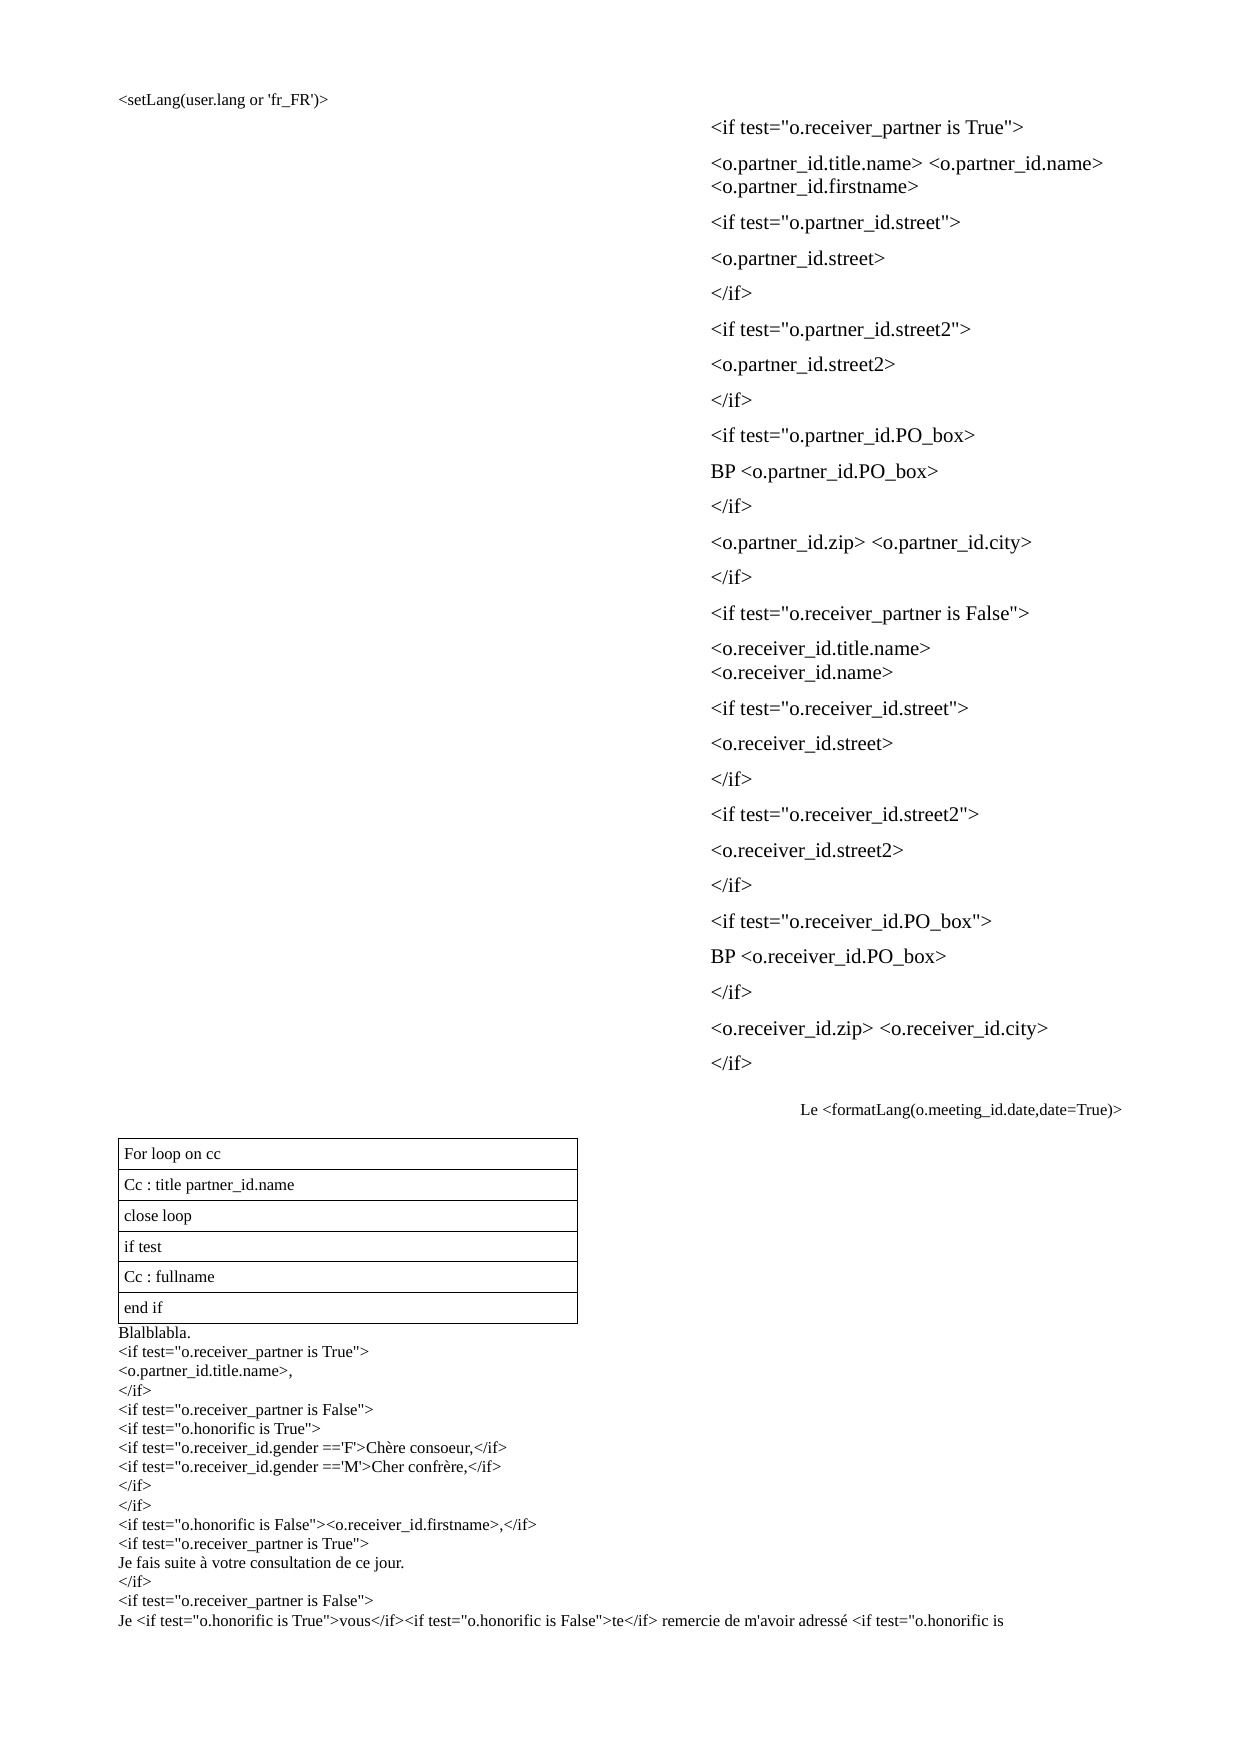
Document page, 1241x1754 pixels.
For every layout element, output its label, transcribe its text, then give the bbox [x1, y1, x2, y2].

text <if test="o.receiver_partner is True"> [118, 1342, 1122, 1361]
table_cell BP <o.partner_id.PO_box> [705, 453, 1122, 488]
text Le <formatLang(o.meeting_id.date,date=True)> [118, 1100, 1122, 1119]
text <o.partner_id.title.name>, [118, 1361, 1122, 1380]
table_cell <if test="o.partner_id.street"> [705, 204, 1122, 240]
text </if> [118, 1495, 1122, 1514]
table_cell </if> [705, 382, 1122, 417]
table_header For loop on cc [119, 1139, 577, 1169]
text Je fais suite à votre consultation de ce jour. [118, 1553, 1122, 1572]
table_cell </if> [705, 560, 1122, 595]
table_cell Cc : fullname [119, 1262, 577, 1292]
text <if test="o.receiver_partner is False"> [118, 1591, 1122, 1610]
table_cell <o.partner_id.street> [705, 240, 1122, 275]
table_cell </if> [705, 761, 1122, 797]
table_cell <if test="o.receiver_id.street"> [705, 690, 1122, 726]
table_cell if test [119, 1232, 577, 1261]
table_header <if test="o.receiver_partner is True"> [705, 109, 1122, 145]
table_cell BP <o.receiver_id.PO_box> [705, 939, 1122, 974]
text </if> [118, 1380, 1122, 1399]
table_cell end if [119, 1293, 577, 1323]
text <if test="o.receiver_partner is False"> [118, 1399, 1122, 1419]
table_cell <o.receiver_id.street2> [705, 832, 1122, 868]
table_cell <if test="o.partner_id.PO_box> [705, 418, 1122, 453]
table_cell <o.receiver_id.zip> <o.receiver_id.city> [705, 1010, 1122, 1045]
table_cell <o.receiver_id.title.name> <o.receiver_id.name> [705, 631, 1122, 690]
table_cell <o.partner_id.street2> [705, 346, 1122, 382]
text Blalblabla. [118, 1323, 1122, 1342]
text <if test="o.receiver_id.gender =='M'>Cher confrère,</if> [118, 1457, 1122, 1476]
text </if> [118, 1476, 1122, 1495]
text <if test="o.receiver_partner is True"> [118, 1534, 1122, 1553]
table_cell <if test="o.receiver_partner is False"> [705, 595, 1122, 631]
text </if> [118, 1572, 1122, 1591]
table_cell </if> [705, 974, 1122, 1010]
table_cell <if test="o.receiver_id.PO_box"> [705, 903, 1122, 939]
table_cell </if> [705, 275, 1122, 311]
text <setLang(user.lang or 'fr_FR')> [118, 90, 1122, 109]
table_cell Cc : title partner_id.name [119, 1170, 577, 1200]
table_cell <o.partner_id.zip> <o.partner_id.city> [705, 524, 1122, 559]
table_cell <o.receiver_id.street> [705, 726, 1122, 761]
table_cell </if> [705, 868, 1122, 903]
table_cell close loop [119, 1201, 577, 1231]
table_cell </if> [705, 489, 1122, 524]
table_cell <if test="o.partner_id.street2"> [705, 311, 1122, 346]
text <if test="o.honorific is False"><o.receiver_id.firstname>,</if> [118, 1514, 1122, 1534]
text Je <if test="o.honorific is True">vous</if><if test="o.honorific is False">te</if> remercie de m'avoir adressé <if test="o.honorific is [118, 1610, 1122, 1629]
table_cell </if> [705, 1045, 1122, 1081]
table_cell <o.partner_id.title.name> <o.partner_id.name> <o.partner_id.firstname> [705, 145, 1122, 204]
text <if test="o.honorific is True"> [118, 1419, 1122, 1438]
table_cell <if test="o.receiver_id.street2"> [705, 797, 1122, 832]
text <if test="o.receiver_id.gender =='F'>Chère consoeur,</if> [118, 1438, 1122, 1457]
